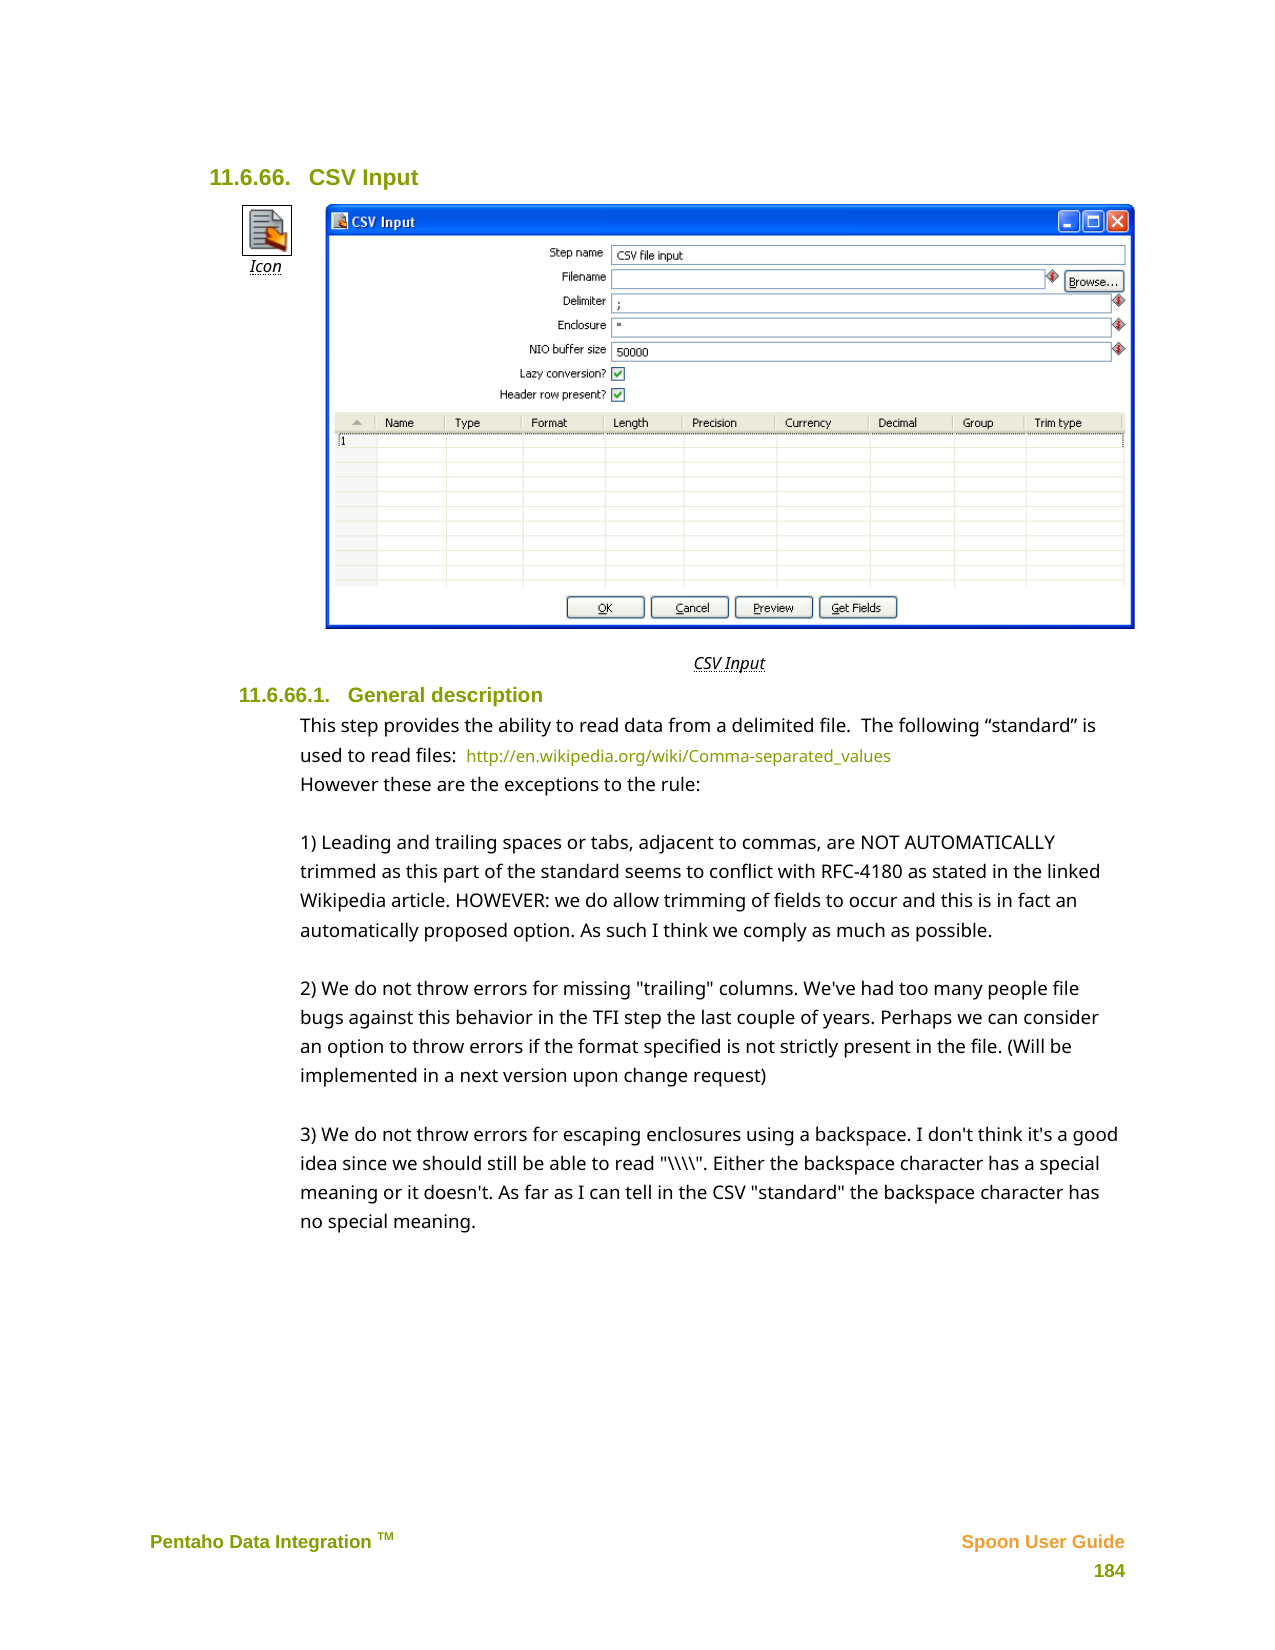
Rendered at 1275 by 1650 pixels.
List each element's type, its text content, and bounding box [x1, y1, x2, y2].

text CSV Input [326, 651, 1135, 674]
picture [325, 204, 1135, 629]
text 1) Leading and trailing spaces or tabs, adjacent to commas, are NOT AUTOMATICALLY trimmed as this part of the standard seems to conflict with RFC-4180 as stated in the linked Wikipedia article. HOWEVER: we do allow trimming of fields to occur and this is in fact an automatically proposed option. As such I think we comply as much as possible. 2) We do not throw errors for missing "trailing" columns. We've had too many people file bugs against this behavior in the TFI step the last couple of years. Perhaps we can consider an option to throw errors if the format specified is not strictly present in the file. (Will be implemented in a next version upon change request) 3) We do not throw errors for escaping enclosures using a backspace. I don't think it's a good idea since we should still be able to read "\\\\". Either the backspace character has a special meaning or it doesn't. As far as I can tell in the CSV "standard" the backspace character has no special meaning. [300, 826, 1125, 1234]
picture [244, 208, 289, 252]
text However these are the exceptions to the rule: [300, 768, 1125, 797]
subtitle General description [239, 661, 1125, 709]
text This step provides the ability to read data from a delimited file. The following “standard” is used to read files: http://en.wikipedia.org/wiki/Comma-separated_values [300, 709, 1125, 768]
text Icon [241, 206, 292, 278]
subtitle CSV Input [209, 157, 1125, 192]
